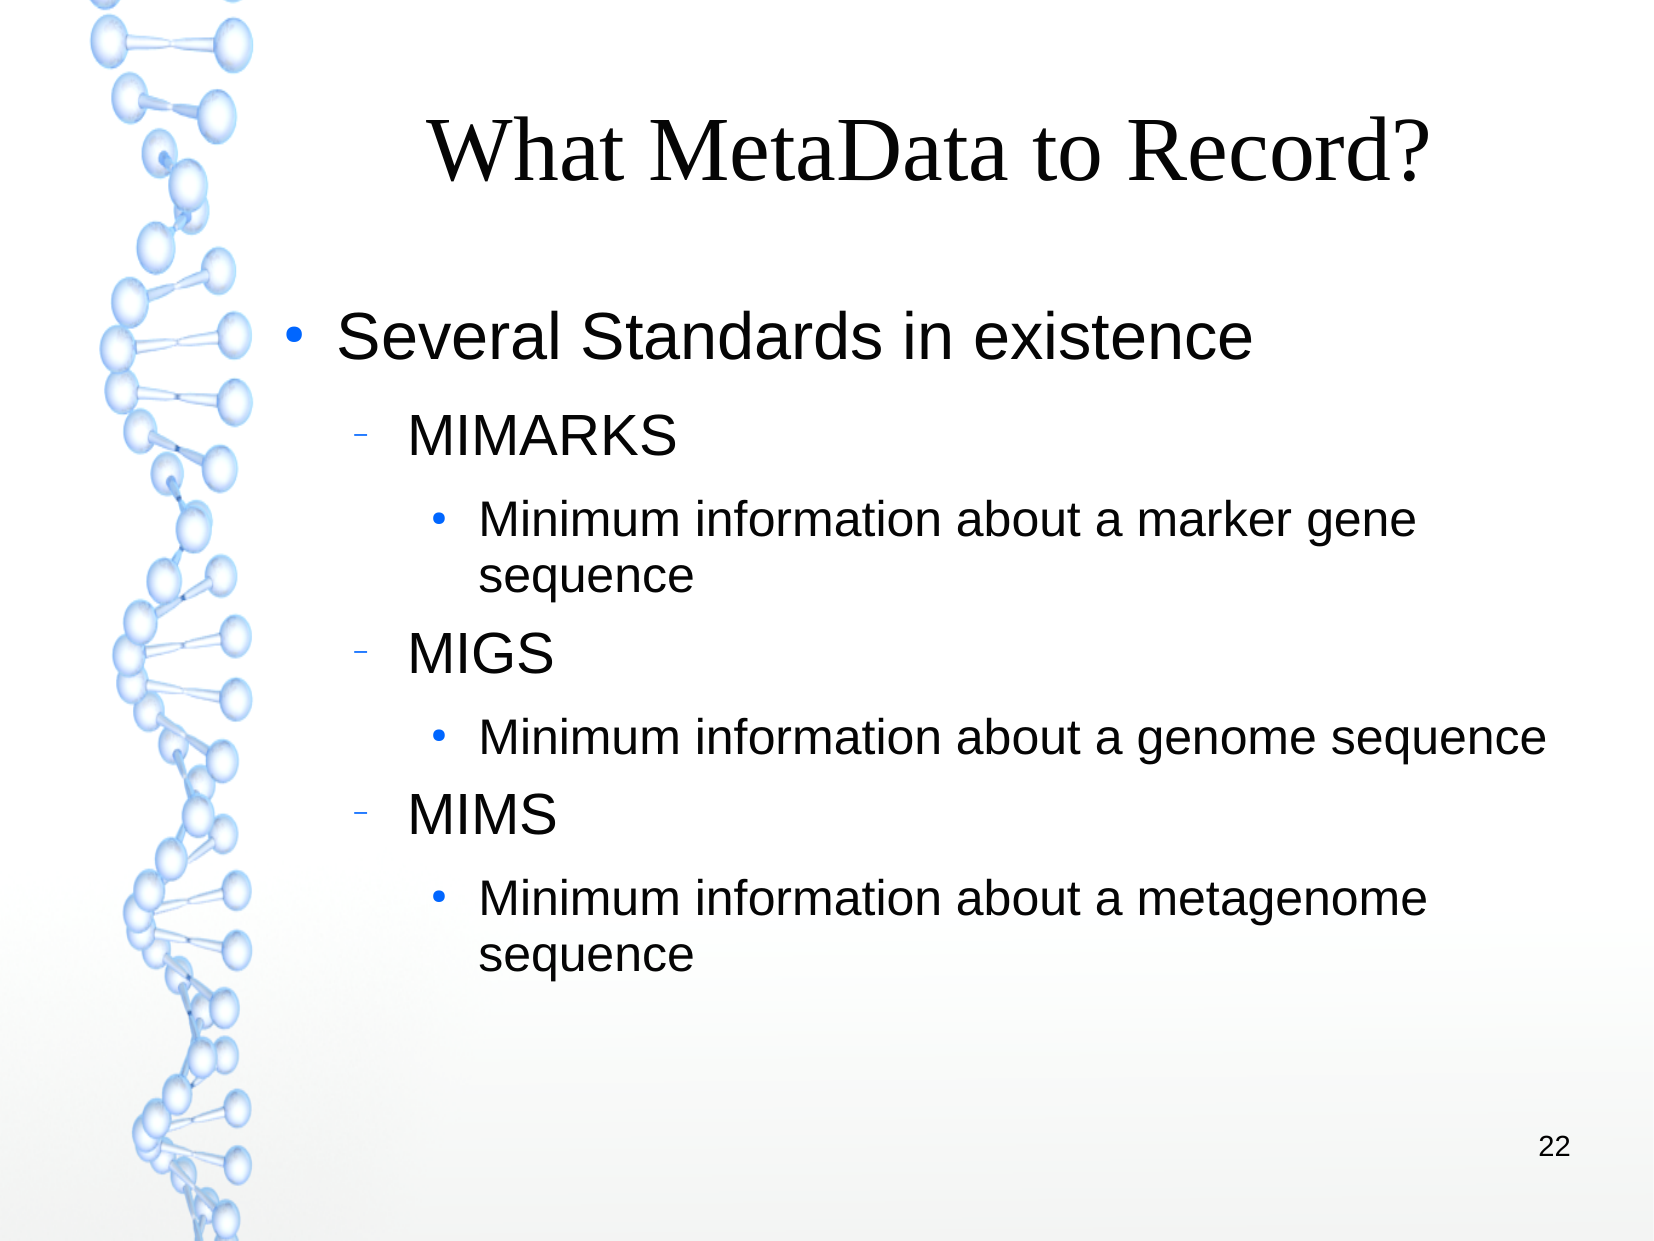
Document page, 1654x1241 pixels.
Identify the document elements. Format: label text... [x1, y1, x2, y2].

title What MetaData to Record? [265, 47, 1595, 252]
picture [0, 0, 1654, 1241]
list Several Standards in existence MIMARKS Minimum information about a marker gene sequence MIGS Minimum information about a genome sequence MIMS Minimum information about a metagenome sequence [265, 299, 1595, 1019]
